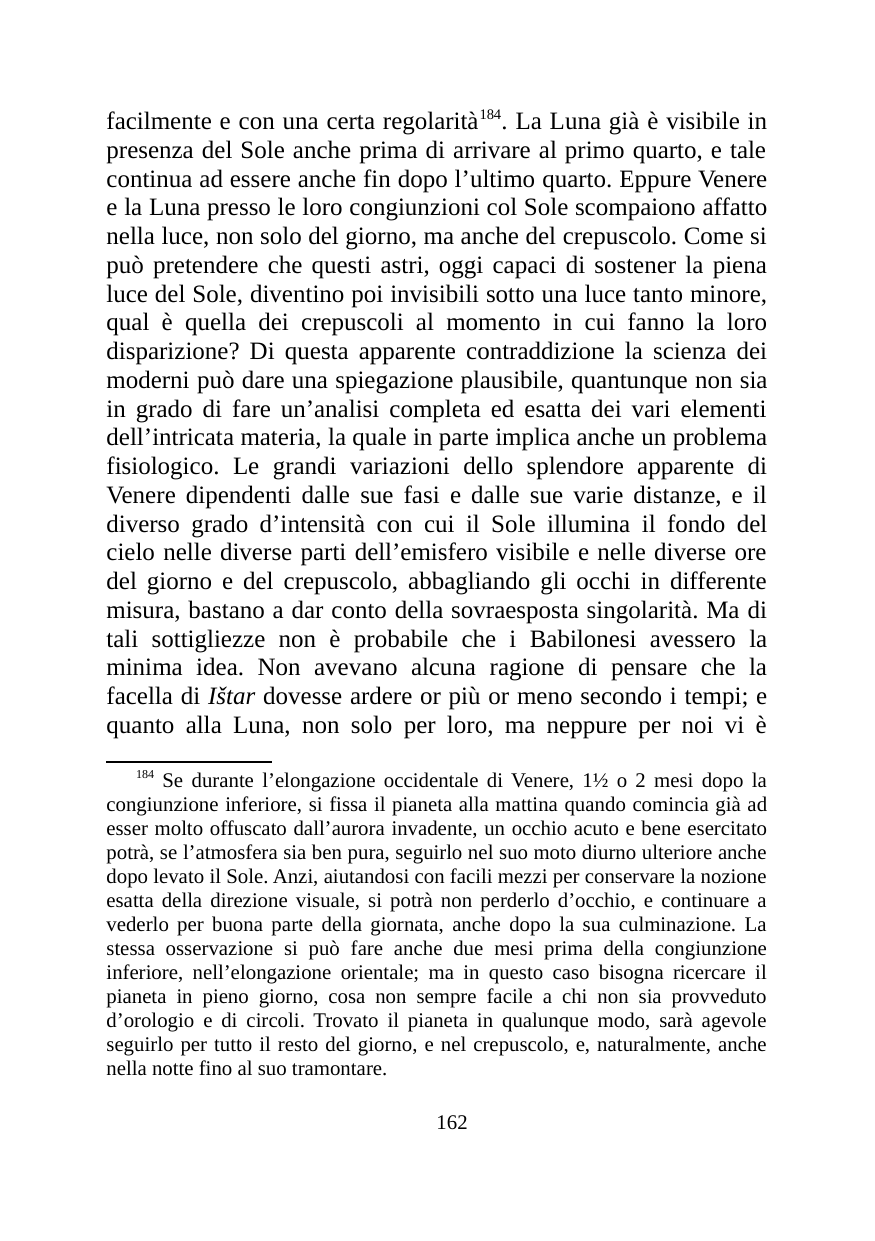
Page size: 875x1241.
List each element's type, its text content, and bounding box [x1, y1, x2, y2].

text Se durante l’elongazione occidentale di Venere, 1½ o 2 mesi dopo la congiunzione inferiore, si fissa il pianeta alla mattina quando comincia già ad esser molto offuscato dall’aurora invadente, un occhio acuto e bene esercitato potrà, se l’atmosfera sia ben pura, seguirlo nel suo moto diurno ulteriore anche dopo levato il Sole. Anzi, aiutandosi con facili mezzi per conservare la nozione esatta della direzione visuale, si potrà non perderlo d’occhio, e continuare a vederlo per buona parte della giornata, anche dopo la sua culminazione. La stessa osservazione si può fare anche due mesi prima della congiunzione inferiore, nell’elongazione orientale; ma in questo caso bisogna ricercare il pianeta in pieno giorno, cosa non sempre facile a chi non sia provveduto d’orologio e di circoli. Trovato il pianeta in qualunque modo, sarà agevole seguirlo per tutto il resto del giorno, e nel crepuscolo, e, naturalmente, anche nella notte fino al suo tramontare. [106, 768, 768, 1080]
text facilmente e con una certa regolarità. La Luna già è visibile in presenza del Sole anche prima di arrivare al primo quarto, e tale continua ad essere anche fin dopo l’ultimo quarto. Eppure Venere e la Luna presso le loro congiunzioni col Sole scompaiono affatto nella luce, non solo del giorno, ma anche del crepuscolo. Come si può pretendere che questi astri, oggi capaci di sostener la piena luce del Sole, diventino poi invisibili sotto una luce tanto minore, qual è quella dei crepuscoli al momento in cui fanno la loro disparizione? Di questa apparente contraddizione la scienza dei moderni può dare una spiegazione plausibile, quantunque non sia in grado di fare un’analisi completa ed esatta dei vari elementi dell’intricata materia, la quale in parte implica anche un problema fisiologico. Le grandi variazioni dello splendore apparente di Venere dipendenti dalle sue fasi e dalle sue varie distanze, e il diverso grado d’intensità con cui il Sole illumina il fondo del cielo nelle diverse parti dell’emisfero visibile e nelle diverse ore del giorno e del crepuscolo, abbagliando gli occhi in differente misura, bastano a dar conto della sovraesposta singolarità. Ma di tali sottigliezze non è probabile che i Babilonesi avessero la minima idea. Non avevano alcuna ragione di pensare che la facella di Ištar dovesse ardere or più or meno secondo i tempi; e quanto alla Luna, non solo per loro, ma neppure per noi vi è [106, 106, 768, 739]
